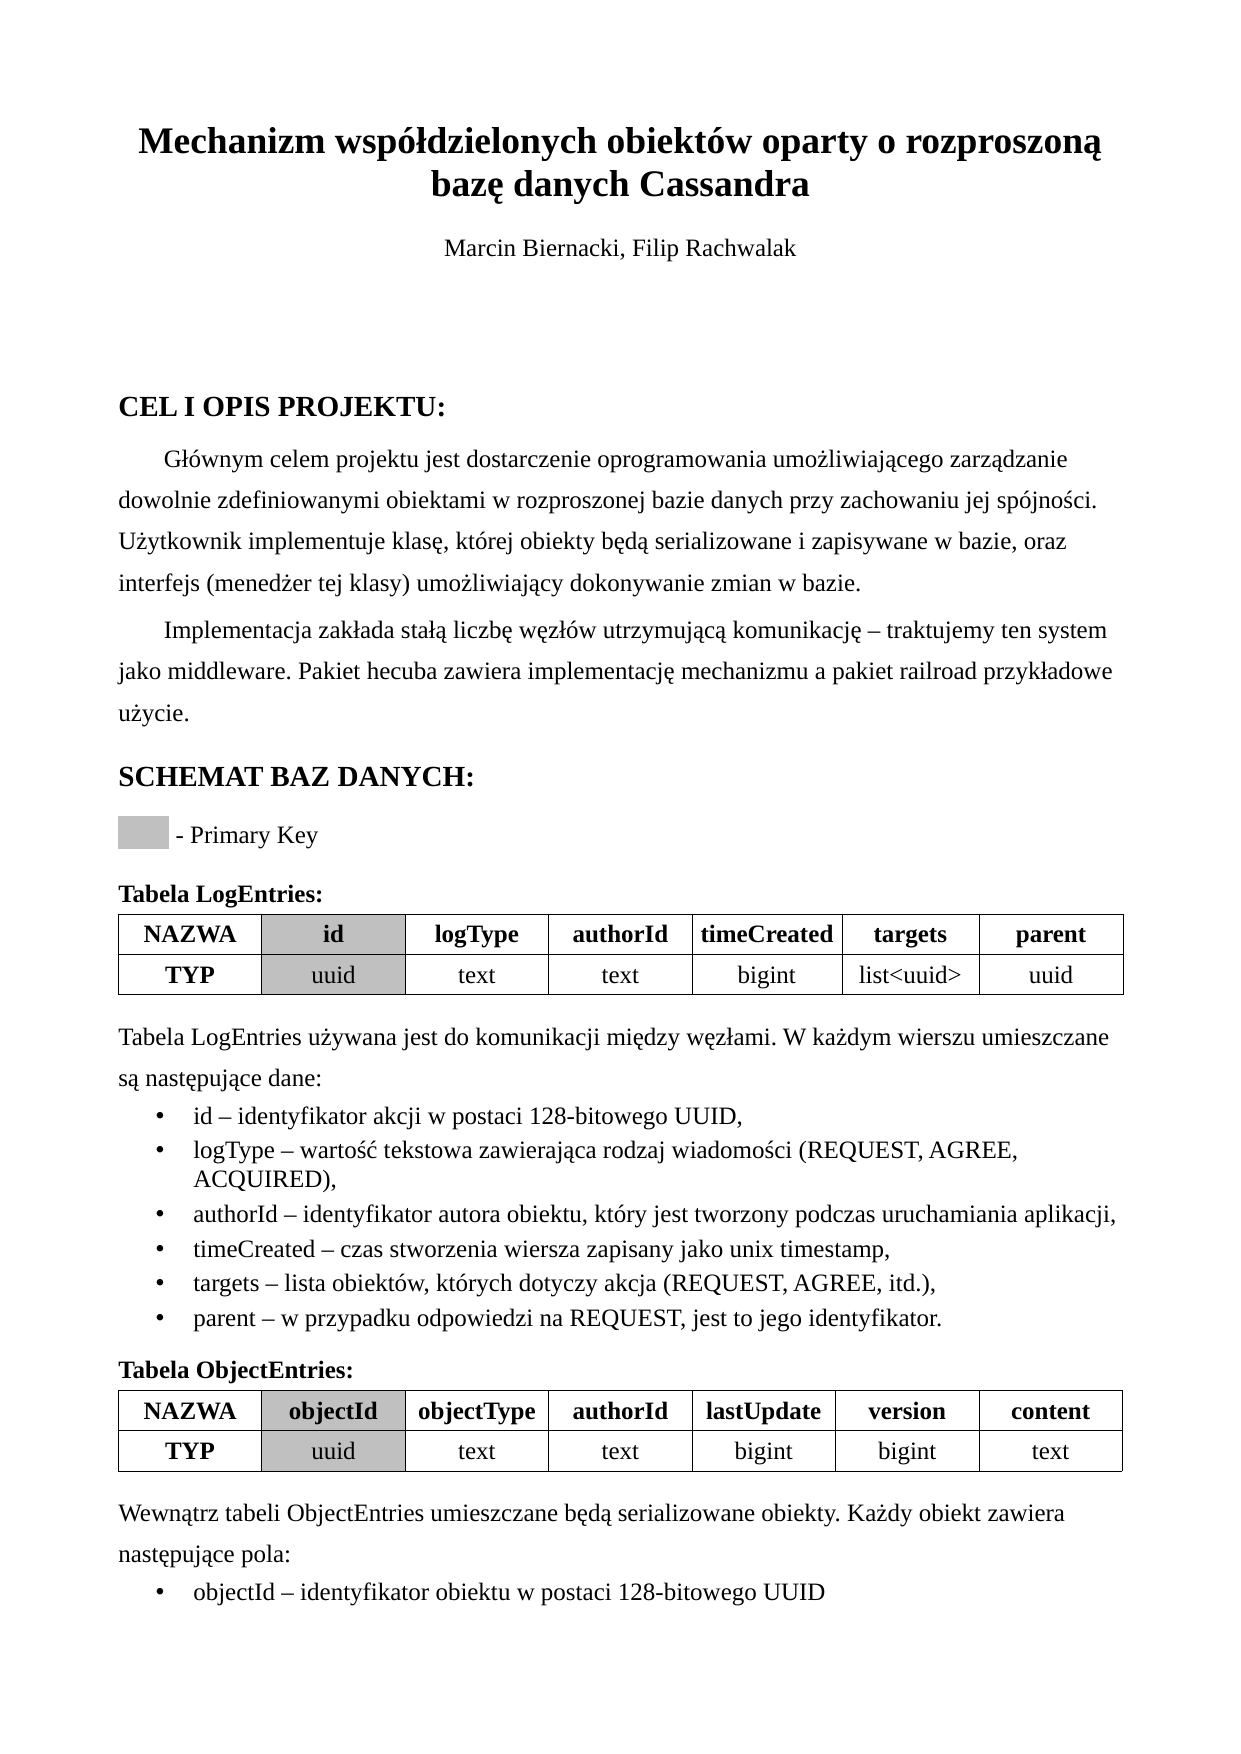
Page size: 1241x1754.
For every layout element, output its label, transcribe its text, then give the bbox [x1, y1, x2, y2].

table_cell text [406, 1431, 548, 1471]
text Mechanizm współdzielonych obiektów oparty o rozproszoną bazę danych Cassandra [118, 118, 1122, 204]
list timeCreated – czas stworzenia wiersza zapisany jako unix timestamp, [156, 1234, 1122, 1262]
table_cell text [549, 1431, 692, 1471]
table_header objectType [406, 1391, 548, 1430]
list authorId – identyfikator autora obiektu, który jest tworzony podczas uruchamiania aplikacji, [156, 1199, 1122, 1228]
text Implementacja zakłada stałą liczbę węzłów utrzymującą komunikację – traktujemy ten system jako middleware. Pakiet hecuba zawiera implementację mechanizmu a pakiet railroad przykładowe użycie. [118, 605, 1122, 729]
table_cell bigint [693, 955, 842, 994]
table_cell uuid [980, 955, 1123, 994]
table_cell bigint [836, 1431, 979, 1471]
list targets – lista obiektów, których dotyczy akcja (REQUEST, AGREE, itd.), [156, 1268, 1122, 1297]
table_header version [836, 1391, 979, 1430]
table_cell list<uuid> [843, 955, 979, 994]
text Głównym celem projektu jest dostarczenie oprogramowania umożliwiającego zarządzanie dowolnie zdefiniowanymi obiektami w rozproszonej bazie danych przy zachowaniu jej spójności. Użytkownik implementuje klasę, której obiekty będą serializowane i zapisywane w bazie, oraz interfejs (menedżer tej klasy) umożliwiający dokonywanie zmian w bazie. [118, 434, 1122, 599]
text Tabela LogEntries używana jest do komunikacji między węzłami. W każdym wierszu umieszczane są następujące dane: [118, 1012, 1122, 1095]
list objectId – identyfikator obiektu w postaci 128-bitowego UUID [156, 1577, 1122, 1606]
list id – identyfikator akcji w postaci 128-bitowego UUID, [156, 1101, 1122, 1129]
table_header content [980, 1391, 1122, 1430]
table_header NAZWA [119, 1391, 261, 1430]
table_header parent [980, 915, 1123, 954]
table_cell TYP [119, 955, 261, 994]
table_header timeCreated [693, 915, 842, 954]
table_header objectId [262, 1391, 405, 1430]
text Tabela LogEntries: [118, 879, 1122, 908]
table_header targets [843, 915, 979, 954]
table_header NAZWA [119, 915, 261, 954]
table_cell uuid [262, 955, 405, 994]
list parent – w przypadku odpowiedzi na REQUEST, jest to jego identyfikator. [156, 1303, 1122, 1332]
table_cell bigint [693, 1431, 835, 1471]
table_header authorId [549, 915, 692, 954]
table_cell text [406, 955, 548, 994]
table_cell uuid [262, 1431, 405, 1471]
text Tabela ObjectEntries: [118, 1355, 1122, 1384]
text Marcin Biernacki, Filip Rachwalak [118, 233, 1122, 262]
table_cell text [549, 955, 692, 994]
table_header id [262, 915, 405, 954]
table_header logType [406, 915, 548, 954]
text CEL I OPIS PROJEKTU: [118, 389, 1122, 422]
text - Primary Key [118, 816, 1122, 849]
list logType – wartość tekstowa zawierająca rodzaj wiadomości (REQUEST, AGREE, ACQUIRED), [156, 1136, 1122, 1193]
table_header authorId [549, 1391, 692, 1430]
table_header lastUpdate [693, 1391, 835, 1430]
table_cell TYP [119, 1431, 261, 1471]
table_cell text [980, 1431, 1122, 1471]
text SCHEMAT BAZ DANYCH: [118, 759, 1122, 792]
text Wewnątrz tabeli ObjectEntries umieszczane będą serializowane obiekty. Każdy obiekt zawiera następujące pola: [118, 1488, 1122, 1571]
